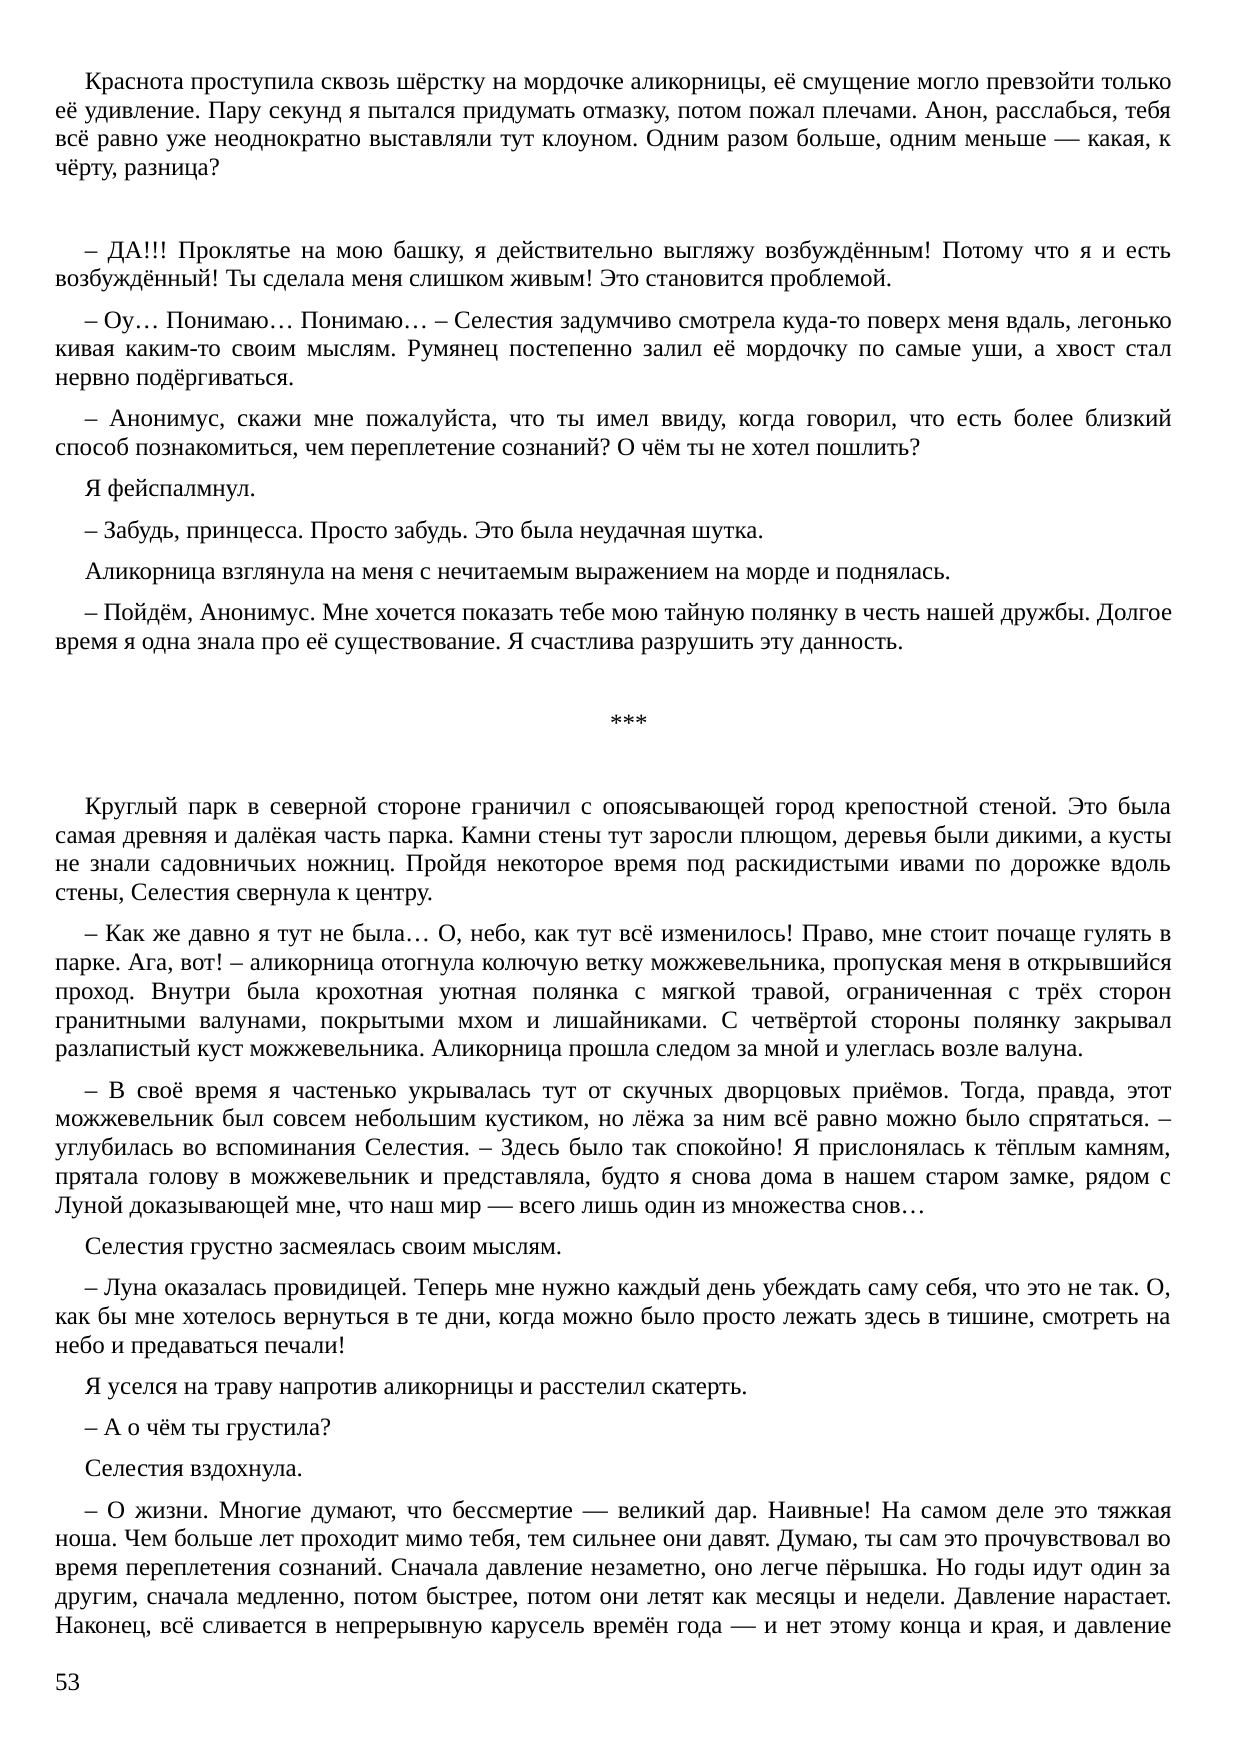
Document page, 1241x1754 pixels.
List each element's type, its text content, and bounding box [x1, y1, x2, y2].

text – Луна оказалась провидицей. Теперь мне нужно каждый день убеждать саму себя, что это не так. О, как бы мне хотелось вернуться в те дни, когда можно было просто лежать здесь в тишине, смотреть на небо и предаваться печали! [55, 1272, 1173, 1358]
text – Пойдём, Анонимус. Мне хочется показать тебе мою тайную полянку в честь нашей дружбы. Долгое время я одна знала про её существование. Я счастлива разрушить эту данность. [55, 597, 1173, 655]
text Я фейспалмнул. [55, 473, 1173, 502]
text Селестия грустно засмеялась своим мыслям. [55, 1231, 1173, 1260]
text Я уселся на траву напротив аликорницы и расстелил скатерть. [55, 1371, 1173, 1400]
text *** [55, 708, 1173, 737]
text – А о чём ты грустила? [55, 1412, 1173, 1441]
text – Анонимус, скажи мне пожалуйста, что ты имел ввиду, когда говорил, что есть более близкий способ познакомиться, чем переплетение сознаний? О чём ты не хотел пошлить? [55, 403, 1173, 461]
text Селестия вздохнула. [55, 1453, 1173, 1482]
text Аликорница взглянула на меня с нечитаемым выражением на морде и поднялась. [55, 556, 1173, 585]
text – Как же давно я тут не была… О, небо, как тут всё изменилось! Право, мне стоит почаще гулять в парке. Ага, вот! – аликорница отогнула колючую ветку можжевельника, пропуская меня в открывшийся проход. Внутри была крохотная уютная полянка с мягкой травой, ограниченная с трёх сторон гранитными валунами, покрытыми мхом и лишайниками. С четвёртой стороны полянку закрывал разлапистый куст можжевельника. Аликорница прошла следом за мной и улеглась возле валуна. [55, 918, 1173, 1062]
text Круглый парк в северной стороне граничил с опоясывающей город крепостной стеной. Это была самая древняя и далёкая часть парка. Камни стены тут заросли плющом, деревья были дикими, а кусты не знали садовничьих ножниц. Пройдя некоторое время под раскидистыми ивами по дорожке вдоль стены, Селестия свернула к центру. [55, 791, 1173, 906]
text – ДА!!! Проклятье на мою башку, я действительно выгляжу возбуждённым! Потому что я и есть возбуждённый! Ты сделала меня слишком живым! Это становится проблемой. [55, 235, 1173, 292]
text – В своё время я частенько укрывалась тут от скучных дворцовых приёмов. Тогда, правда, этот можжевельник был совсем небольшим кустиком, но лёжа за ним всё равно можно было спрятаться. – углубилась во вспоминания Селестия. – Здесь было так спокойно! Я прислонялась к тёплым камням, прятала голову в можжевельник и представляла, будто я снова дома в нашем старом замке, рядом с Луной доказывающей мне, что наш мир — всего лишь один из множества снов… [55, 1075, 1173, 1218]
text – Забудь, принцесса. Просто забудь. Это была неудачная шутка. [55, 515, 1173, 543]
text – О жизни. Многие думают, что бессмертие — великий дар. Наивные! На самом деле это тяжкая ноша. Чем больше лет проходит мимо тебя, тем сильнее они давят. Думаю, ты сам это прочувствовал во время переплетения сознаний. Сначала давление незаметно, оно легче пёрышка. Но годы идут один за другим, сначала медленно, потом быстрее, потом они летят как месяцы и недели. Давление нарастает. Наконец, всё сливается в непрерывную карусель времён года — и нет этому конца и края, и давление [55, 1495, 1173, 1638]
text Краснота проступила сквозь шёрстку на мордочке аликорницы, её смущение могло превзойти только её удивление. Пару секунд я пытался придумать отмазку, потом пожал плечами. Анон, расслабься, тебя всё равно уже неоднократно выставляли тут клоуном. Одним разом больше, одним меньше — какая, к чёрту, разница? [55, 66, 1173, 181]
text – Оу… Понимаю… Понимаю… – Селестия задумчиво смотрела куда-то поверх меня вдаль, легонько кивая каким-то своим мыслям. Румянец постепенно залил её мордочку по самые уши, а хвост стал нервно подёргиваться. [55, 305, 1173, 391]
